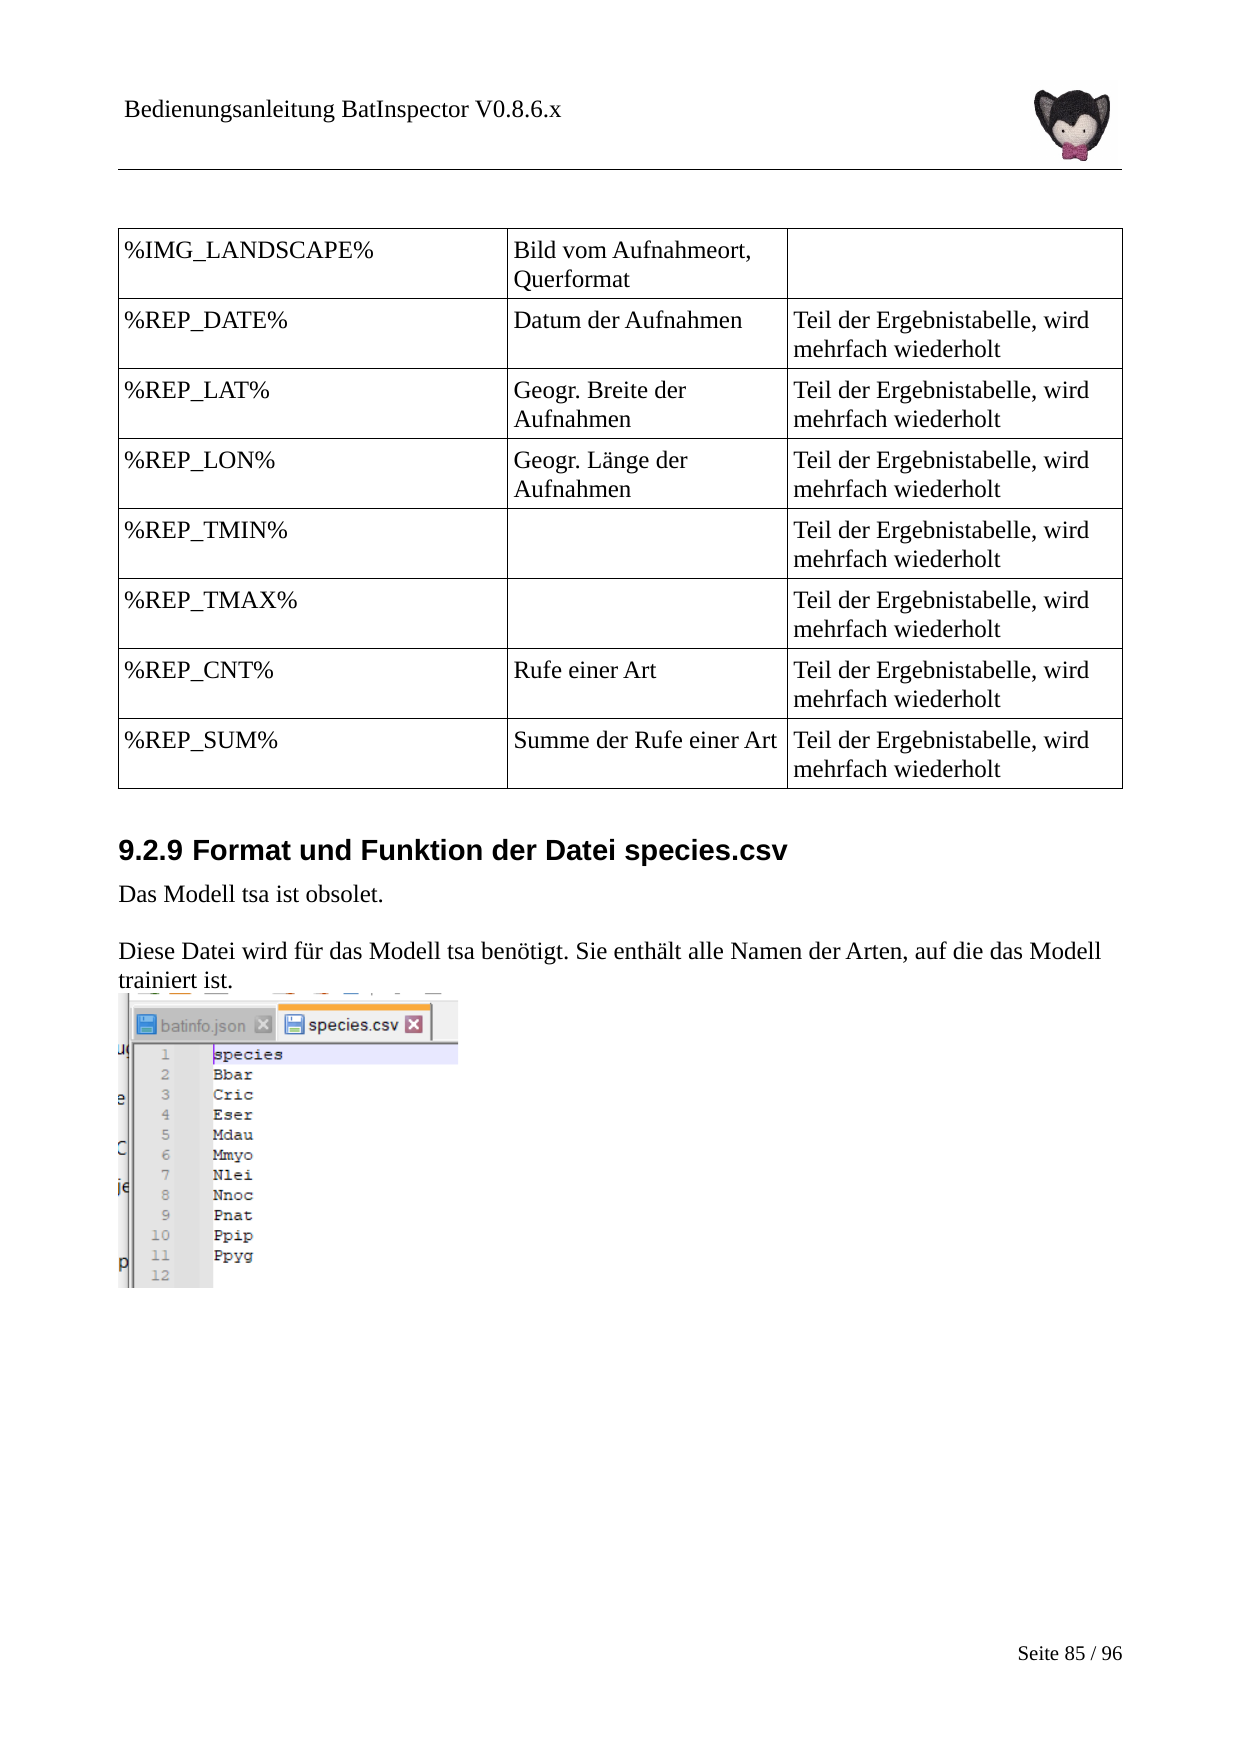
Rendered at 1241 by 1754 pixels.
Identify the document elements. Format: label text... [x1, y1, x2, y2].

table_cell Geogr. Länge der Aufnahmen [508, 439, 787, 508]
table_cell %REP_LAT% [119, 369, 507, 438]
table_cell Teil der Ergebnistabelle, wird mehrfach wiederholt [788, 439, 1122, 508]
table_cell Teil der Ergebnistabelle, wird mehrfach wiederholt [788, 299, 1122, 368]
table_cell [508, 579, 787, 648]
picture [1030, 80, 1119, 169]
table_cell Geogr. Breite der Aufnahmen [508, 369, 787, 438]
table_cell %REP_TMAX% [119, 579, 507, 648]
table_cell Teil der Ergebnistabelle, wird mehrfach wiederholt [788, 719, 1122, 788]
table_cell [788, 229, 1122, 298]
table_cell %REP_DATE% [119, 299, 507, 368]
table_cell Teil der Ergebnistabelle, wird mehrfach wiederholt [788, 579, 1122, 648]
table_cell %REP_SUM% [119, 719, 507, 788]
table_cell Datum der Aufnahmen [508, 299, 787, 368]
table_cell [508, 509, 787, 578]
table_cell %REP_TMIN% [119, 509, 507, 578]
table_cell Teil der Ergebnistabelle, wird mehrfach wiederholt [788, 649, 1122, 718]
table_cell %IMG_LANDSCAPE% [119, 229, 507, 298]
subtitle Format und Funktion der Datei species.csv [118, 833, 1122, 866]
table_cell Teil der Ergebnistabelle, wird mehrfach wiederholt [788, 509, 1122, 578]
text Das Modell tsa ist obsolet. [118, 879, 1122, 907]
table_cell %REP_CNT% [119, 649, 507, 718]
table_cell Rufe einer Art [508, 649, 787, 718]
table_cell Bild vom Aufnahmeort, Querformat [508, 229, 787, 298]
table_cell Summe der Rufe einer Art [508, 719, 787, 788]
picture [118, 993, 459, 1288]
text Diese Datei wird für das Modell tsa benötigt. Sie enthält alle Namen der Arten, auf die das Modell trainiert ist. [118, 936, 1122, 994]
table_cell %REP_LON% [119, 439, 507, 508]
table_cell Teil der Ergebnistabelle, wird mehrfach wiederholt [788, 369, 1122, 438]
